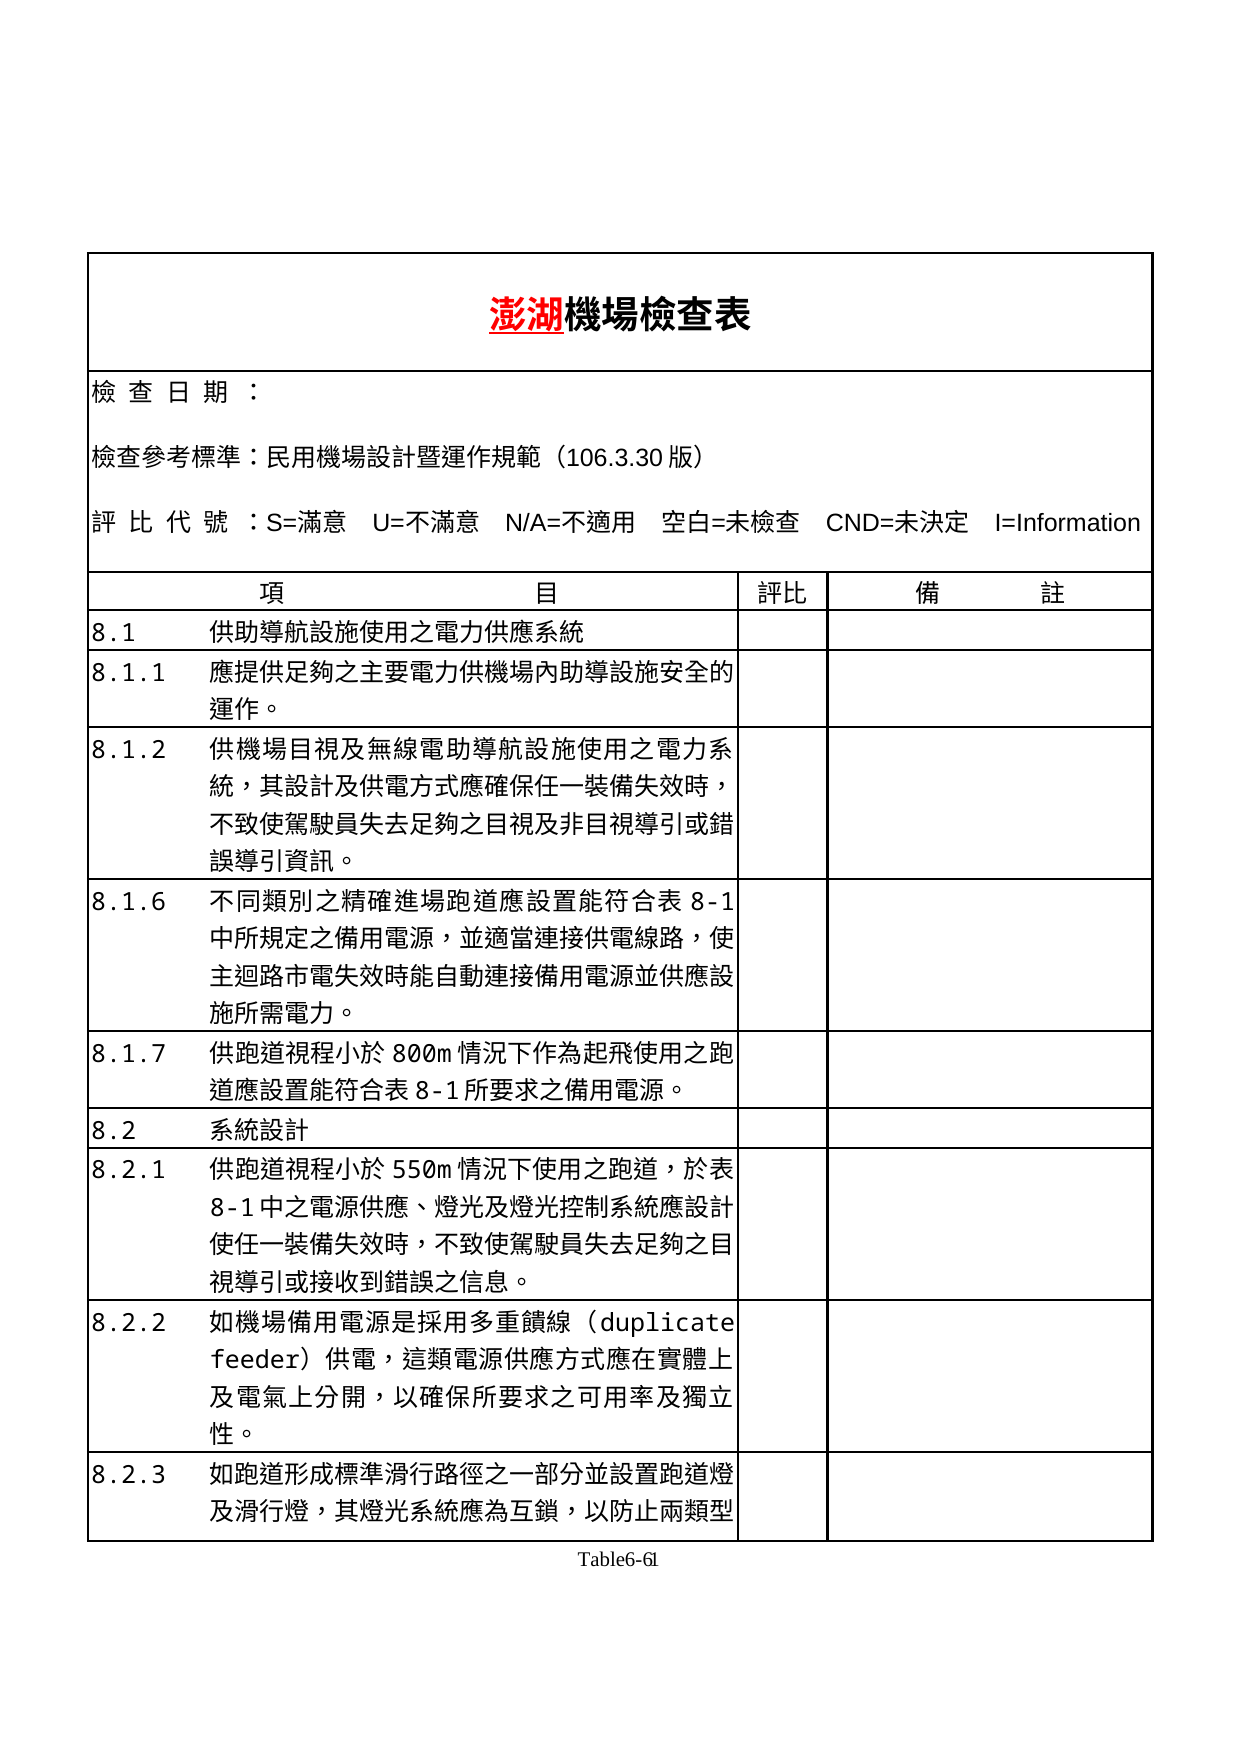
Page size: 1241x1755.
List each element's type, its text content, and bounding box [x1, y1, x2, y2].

table_cell 供跑道視程小於550m情況下使用之跑道，於表8-1中之電源供應、燈光及燈光控制系統應設計使任一裝備失效時，不致使駕駛員失去足夠之目視導引或接收到錯誤之信息。 [207, 1149, 737, 1299]
table_cell [89, 573, 207, 609]
table_cell 8.2 [89, 1109, 207, 1147]
table_cell 不同類別之精確進場跑道應設置能符合表8-1中所規定之備用電源，並適當連接供電線路，使主迴路市電失效時能自動連接備用電源並供應設施所需電力。 [207, 880, 737, 1030]
table_cell [739, 1301, 826, 1451]
table_cell 備 註 [829, 573, 1151, 609]
table_cell 供助導航設施使用之電力供應系統 [207, 611, 737, 649]
table_cell [739, 880, 826, 1030]
table_cell [739, 1149, 826, 1299]
table_cell 8.1 [89, 611, 207, 649]
table_cell [739, 611, 826, 649]
table_cell 8.1.6 [89, 880, 207, 1030]
table_cell 8.2.1 [89, 1149, 207, 1299]
table_cell 供機場目視及無線電助導航設施使用之電力系統，其設計及供電方式應確保任一裝備失效時，不致使駕駛員失去足夠之目視及非目視導引或錯誤導引資訊。 [207, 728, 737, 878]
table_cell [829, 1453, 1151, 1540]
table_cell 如跑道形成標準滑行路徑之一部分並設置跑道燈及滑行燈，其燈光系統應為互鎖，以防止兩類型 [207, 1453, 737, 1540]
table_cell 如機場備用電源是採用多重饋線（duplicate feeder）供電，這類電源供應方式應在實體上及電氣上分開，以確保所要求之可用率及獨立性。 [207, 1301, 737, 1451]
table_cell [829, 880, 1151, 1030]
table_cell [829, 1032, 1151, 1107]
table_cell [829, 611, 1151, 649]
table_cell [739, 1109, 826, 1147]
table_cell [739, 1453, 826, 1540]
table_cell [829, 1109, 1151, 1147]
table_cell [829, 651, 1151, 726]
table_cell [829, 1149, 1151, 1299]
table_header 澎湖機場檢查表 [89, 254, 1151, 370]
table_cell [829, 1301, 1151, 1451]
table_cell 評比 [739, 573, 826, 609]
table_cell 8.2.3 [89, 1453, 207, 1540]
table_cell 8.1.7 [89, 1032, 207, 1107]
table_cell [739, 728, 826, 878]
table_cell [739, 1032, 826, 1107]
table_cell 8.1.2 [89, 728, 207, 878]
table_cell 項 目 [207, 573, 737, 609]
table_cell [829, 728, 1151, 878]
table_cell 8.1.1 [89, 651, 207, 726]
table_cell 檢 查 日 期 ： 檢查參考標準：民用機場設計暨運作規範（106.3.30版） 評 比 代 號 ：S=滿意 U=不滿意 N/A=不適用 空白=未檢查 CND=未決定 I=Information [89, 372, 1151, 571]
table_cell [739, 651, 826, 726]
table_cell 應提供足夠之主要電力供機場內助導設施安全的運作。 [207, 651, 737, 726]
table_cell 8.2.2 [89, 1301, 207, 1451]
table_cell 系統設計 [207, 1109, 737, 1147]
table_cell 供跑道視程小於800m情況下作為起飛使用之跑道應設置能符合表8-1所要求之備用電源。 [207, 1032, 737, 1107]
